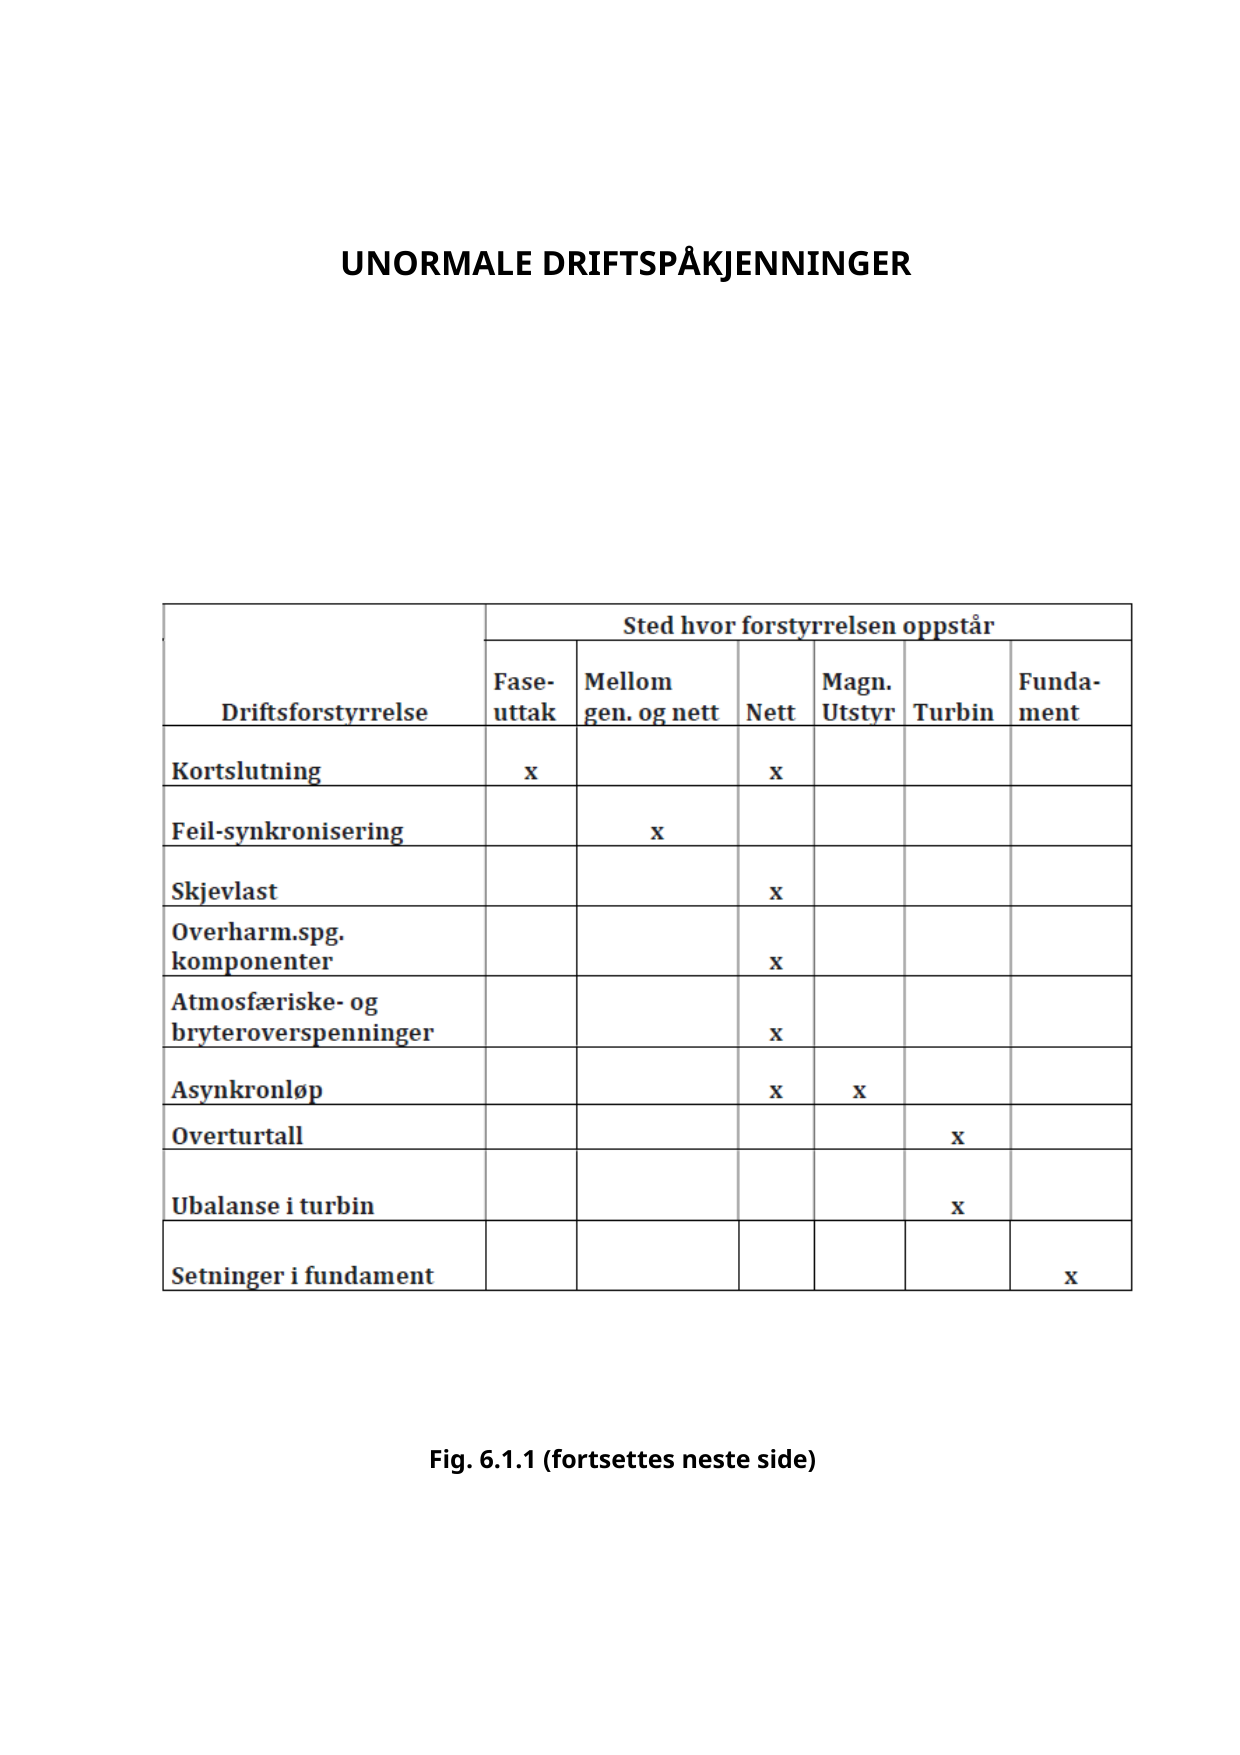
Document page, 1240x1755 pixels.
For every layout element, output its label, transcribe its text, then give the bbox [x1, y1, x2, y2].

text Fig. 6.1.1 (fortsettes neste side) [150, 1442, 1102, 1476]
text UNORMALE DRIFTSPÅKJENNINGER [150, 240, 1102, 285]
